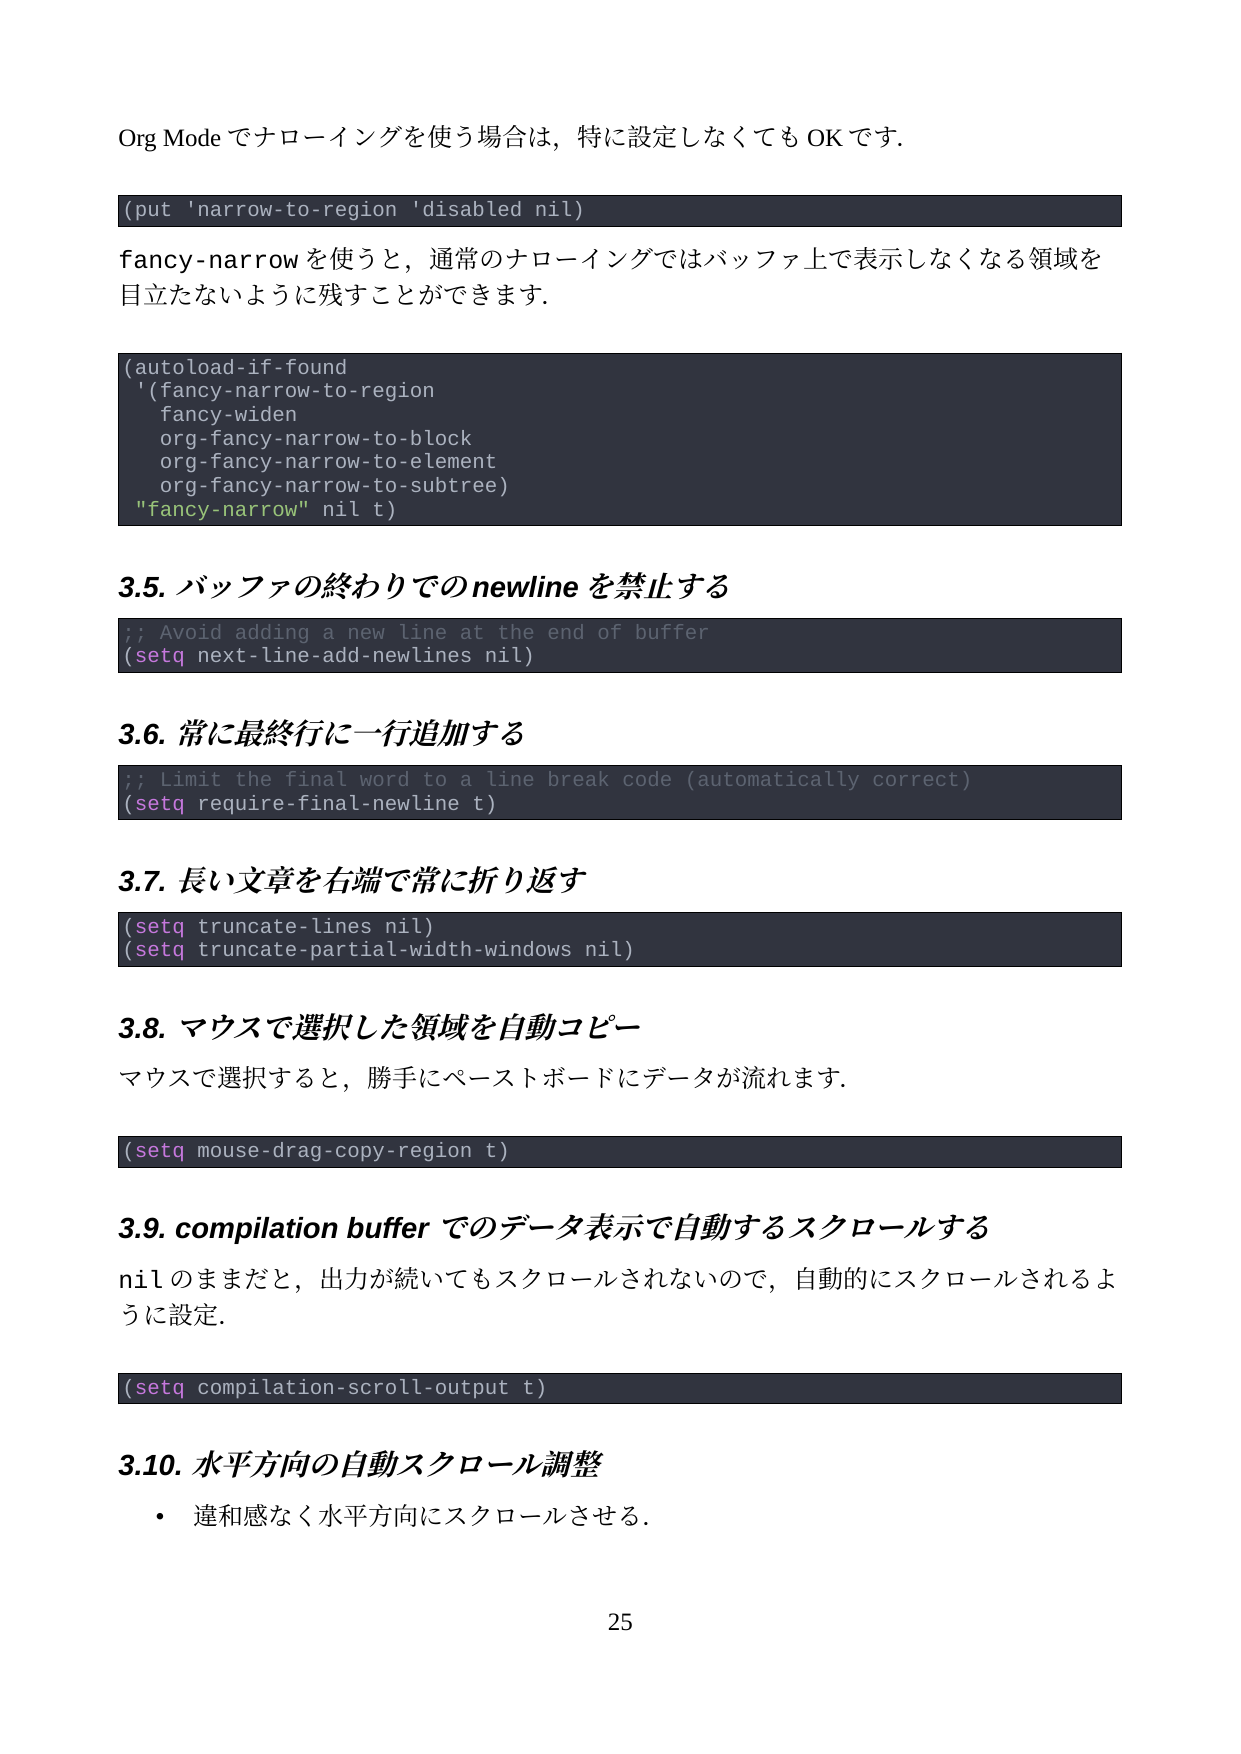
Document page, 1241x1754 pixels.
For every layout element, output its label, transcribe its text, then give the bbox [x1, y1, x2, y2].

subtitle 水平方向の自動スクロール調整 [118, 1442, 1122, 1484]
text org-fancy-narrow-to-block [119, 424, 1121, 447]
subtitle バッファの終わりでのnewlineを禁止する [118, 563, 1122, 605]
text org-fancy-narrow-to-element [119, 447, 1121, 471]
text ;; Limit the final word to a line break code (automatically correct) [119, 766, 1121, 788]
text (setq next-line-add-newlines nil) [119, 642, 1121, 672]
subtitle マウスで選択した領域を自動コピー [118, 1004, 1122, 1046]
text ;; Avoid adding a new line at the end of buffer [119, 619, 1121, 642]
text "fancy-narrow" nil t) [119, 494, 1121, 525]
text (setq truncate-partial-width-windows nil) [119, 936, 1121, 966]
text (autoload-if-found [119, 354, 1121, 376]
text (setq require-final-newline t) [119, 788, 1121, 819]
text (setq compilation-scroll-output t) [119, 1374, 1121, 1403]
subtitle compilation buffer でのデータ表示で自動するスクロールする [118, 1205, 1122, 1247]
text nil のままだと，出力が続いてもスクロールされないので，自動的にスクロールされるように設定． [118, 1259, 1122, 1360]
text org-fancy-narrow-to-subtree) [119, 471, 1121, 494]
text (put 'narrow-to-region 'disabled nil) [119, 196, 1121, 226]
text '(fancy-narrow-to-region [119, 376, 1121, 400]
text Org Mode でナローイングを使う場合は，特に設定しなくてもOKです． [118, 118, 1122, 183]
text fancy-widen [119, 400, 1121, 424]
text マウスで選択すると，勝手にペーストボードにデータが流れます． [118, 1059, 1122, 1123]
subtitle 常に最終行に一行追加する [118, 711, 1122, 752]
subtitle 長い文章を右端で常に折り返す [118, 857, 1122, 899]
text (setq truncate-lines nil) [119, 913, 1121, 936]
text fancy-narrow を使うと，通常のナローイングではバッファ上で表示しなくなる領域を目立たないように残すことができます． [118, 239, 1122, 340]
list 違和感なく水平方向にスクロールさせる． [156, 1496, 1122, 1561]
text (setq mouse-drag-copy-region t) [119, 1137, 1121, 1167]
